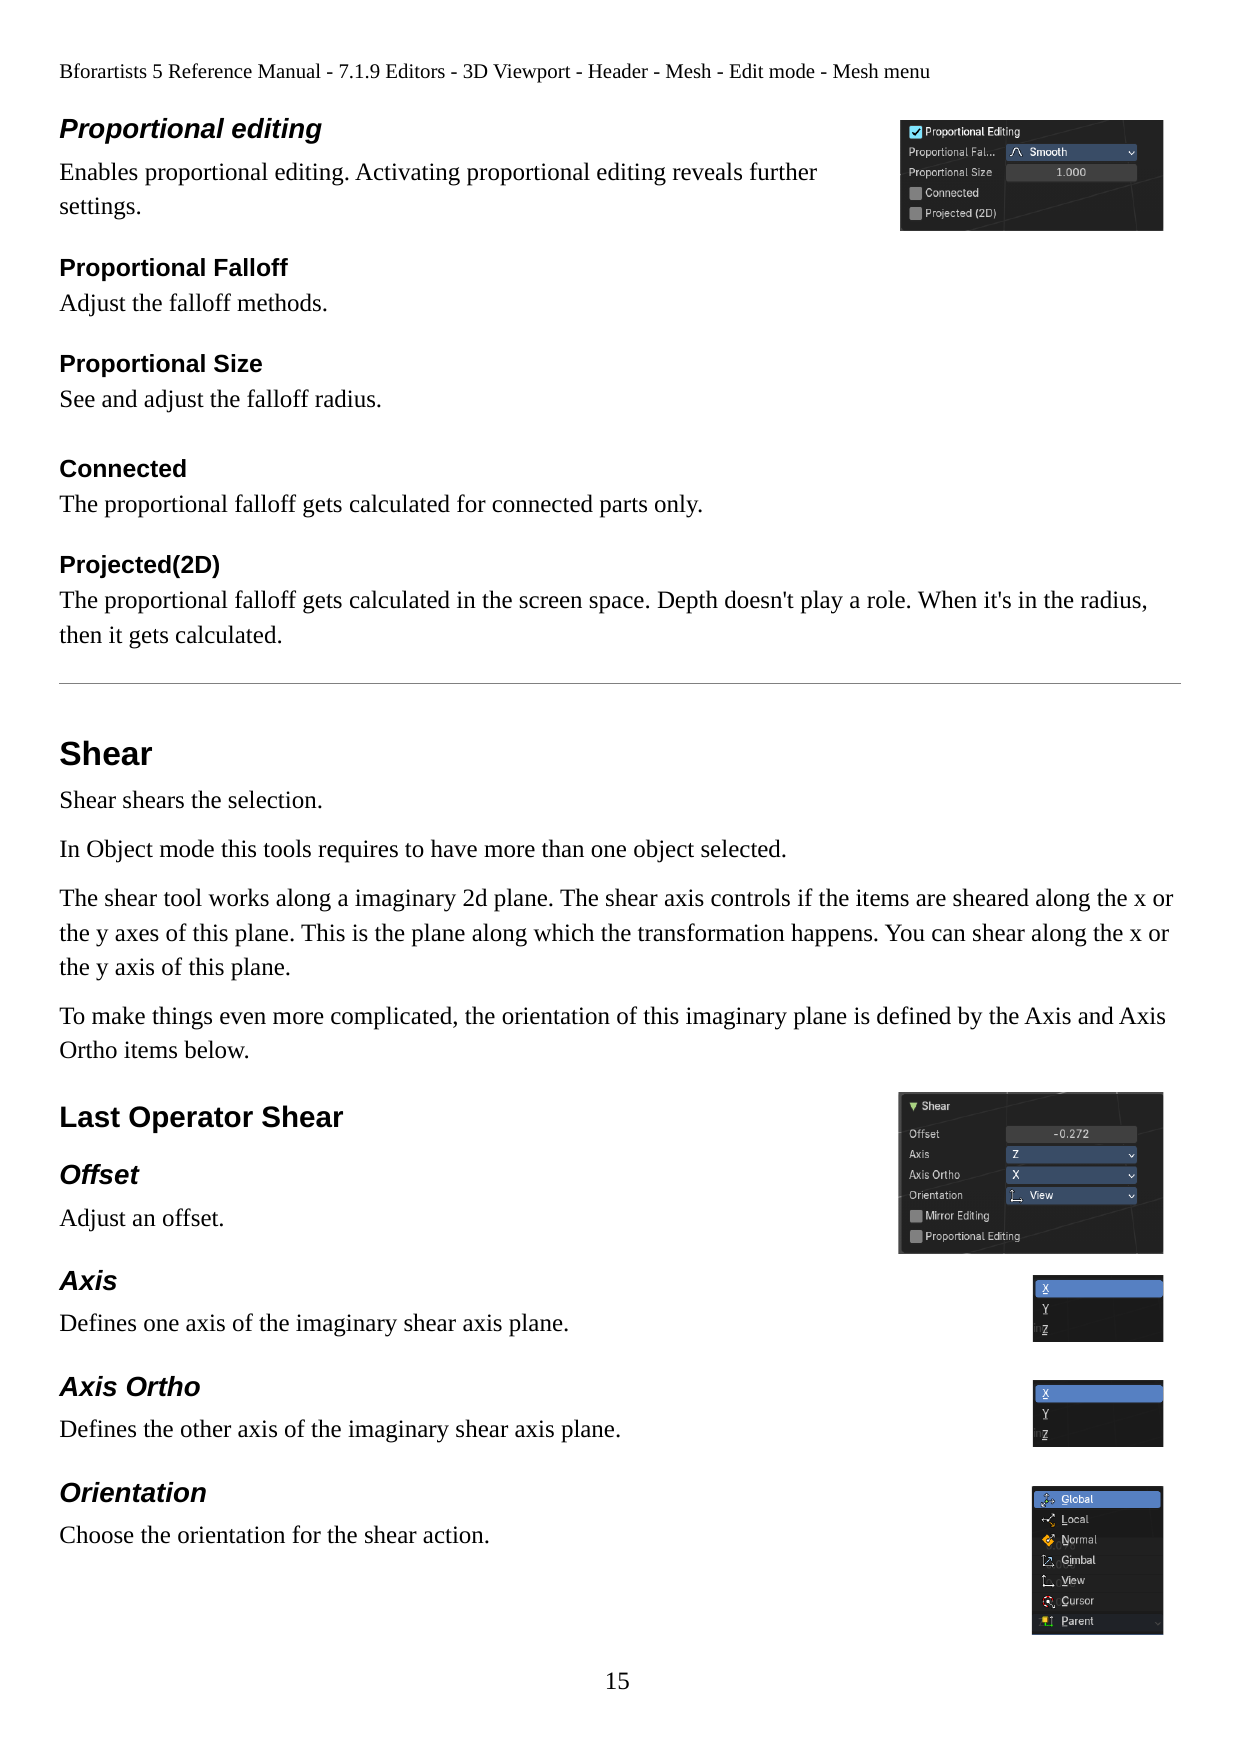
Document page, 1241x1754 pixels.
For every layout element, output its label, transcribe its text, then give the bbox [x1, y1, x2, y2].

subtitle Shear [59, 734, 1181, 772]
text Enables proportional editing. Activating proportional editing reveals further settings. [59, 157, 900, 220]
text Defines the other axis of the imaginary shear axis plane. [59, 1414, 1032, 1443]
text Choose the orientation for the shear action. [59, 1520, 1031, 1549]
picture [1032, 1275, 1164, 1342]
subtitle Projected(2D) [59, 551, 1181, 579]
text Adjust an offset. [59, 1203, 898, 1231]
picture [900, 120, 1164, 231]
subtitle Axis Ortho [59, 1370, 1181, 1402]
subtitle Axis [59, 1264, 1181, 1296]
subtitle [1164, 1158, 1181, 1190]
text See and adjust the falloff radius. [59, 384, 1181, 413]
text Defines one axis of the imaginary shear axis plane. [59, 1308, 1032, 1337]
text In Object mode this tools requires to have more than one object selected. [59, 834, 1181, 863]
subtitle Proportional Size [59, 349, 1181, 378]
subtitle Proportional editing [59, 113, 1181, 144]
text The proportional falloff gets calculated for connected parts only. [59, 489, 1181, 518]
subtitle Orientation [59, 1476, 1181, 1508]
subtitle Last Operator Shear [59, 1099, 898, 1133]
picture [1032, 1380, 1164, 1447]
picture [1031, 1486, 1164, 1635]
text The proportional falloff gets calculated in the screen space. Depth doesn't play a role. When it's in the radius, then it gets calculated. [59, 585, 1181, 648]
text Adjust the falloff methods. [59, 288, 1181, 317]
text To make things even more complicated, the orientation of this imaginary plane is defined by the Axis and Axis Ortho items below. [59, 1001, 1181, 1064]
text [1164, 1203, 1181, 1231]
subtitle [1164, 1099, 1181, 1133]
picture [898, 1092, 1164, 1254]
subtitle Proportional Falloff [59, 253, 1181, 282]
subtitle Connected [59, 454, 1181, 483]
text The shear tool works along a imaginary 2d plane. The shear axis controls if the items are sheared along the x or the y axes of this plane. This is the plane along which the transformation happens. You can shear along the x or the y axis of this plane. [59, 883, 1181, 981]
subtitle Offset [59, 1158, 898, 1190]
text Shear shears the selection. [59, 785, 1181, 814]
